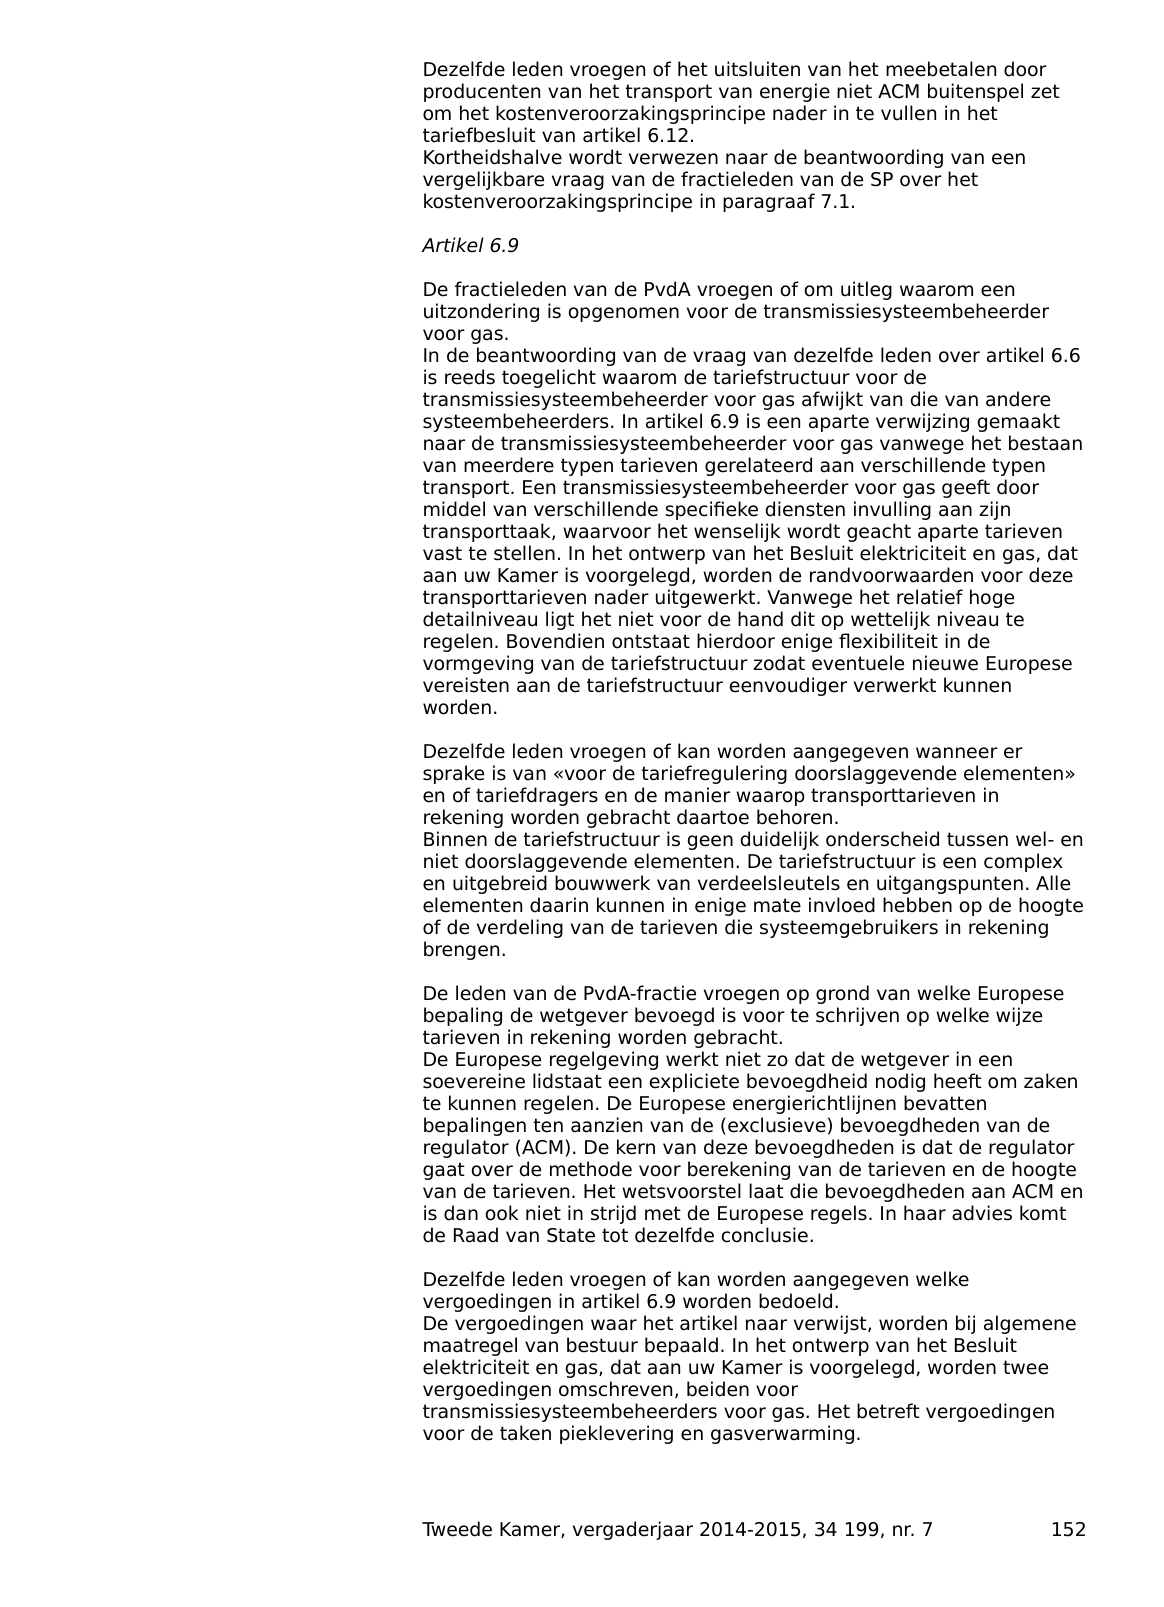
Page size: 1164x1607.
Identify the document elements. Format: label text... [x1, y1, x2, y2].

text De Europese regelgeving werkt niet zo dat de wetgever in een soevereine lidstaat een expliciete bevoegdheid nodig heeft om zaken te kunnen regelen. De Europese energierichtlijnen bevatten bepalingen ten aanzien van de (exclusieve) bevoegdheden van de regulator (ACM). De kern van deze bevoegdheden is dat de regulator gaat over de methode voor berekening van de tarieven en de hoogte van de tarieven. Het wetsvoorstel laat die bevoegdheden aan ACM en is dan ook niet in strijd met de Europese regels. In haar advies komt de Raad van State tot dezelfde conclusie. [422, 1049, 1087, 1247]
text De vergoedingen waar het artikel naar verwijst, worden bij algemene maatregel van bestuur bepaald. In het ontwerp van het Besluit elektriciteit en gas, dat aan uw Kamer is voorgelegd, worden twee vergoedingen omschreven, beiden voor transmissiesysteembeheerders voor gas. Het betreft vergoedingen voor de taken pieklevering en gasverwarming. [422, 1313, 1087, 1445]
text De fractieleden van de PvdA vroegen of om uitleg waarom een uitzondering is opgenomen voor de transmissiesysteembeheerder voor gas. [422, 279, 1087, 345]
text Dezelfde leden vroegen of het uitsluiten van het meebetalen door producenten van het transport van energie niet ACM buitenspel zet om het kostenveroorzakingsprincipe nader in te vullen in het tariefbesluit van artikel 6.12. [422, 59, 1087, 147]
text Kortheidshalve wordt verwezen naar de beantwoording van een vergelijkbare vraag van de fractieleden van de SP over het kostenveroorzakingsprincipe in paragraaf 7.1. [422, 147, 1087, 213]
text Binnen de tariefstructuur is geen duidelijk onderscheid tussen wel- en niet doorslaggevende elementen. De tariefstructuur is een complex en uitgebreid bouwwerk van verdeelsleutels en uitgangspunten. Alle elementen daarin kunnen in enige mate invloed hebben op de hoogte of de verdeling van de tarieven die systeemgebruikers in rekening brengen. [422, 829, 1087, 961]
text De leden van de PvdA-fractie vroegen op grond van welke Europese bepaling de wetgever bevoegd is voor te schrijven op welke wijze tarieven in rekening worden gebracht. [422, 983, 1087, 1049]
subtitle Artikel 6.9 [422, 235, 1087, 257]
text Dezelfde leden vroegen of kan worden aangegeven welke vergoedingen in artikel 6.9 worden bedoeld. [422, 1269, 1087, 1313]
text In de beantwoording van de vraag van dezelfde leden over artikel 6.6 is reeds toegelicht waarom de tariefstructuur voor de transmissiesysteembeheerder voor gas afwijkt van die van andere systeembeheerders. In artikel 6.9 is een aparte verwijzing gemaakt naar de transmissiesysteembeheerder voor gas vanwege het bestaan van meerdere typen tarieven gerelateerd aan verschillende typen transport. Een transmissiesysteembeheerder voor gas geeft door middel van verschillende specifieke diensten invulling aan zijn transporttaak, waarvoor het wenselijk wordt geacht aparte tarieven vast te stellen. In het ontwerp van het Besluit elektriciteit en gas, dat aan uw Kamer is voorgelegd, worden de randvoorwaarden voor deze transporttarieven nader uitgewerkt. Vanwege het relatief hoge detailniveau ligt het niet voor de hand dit op wettelijk niveau te regelen. Bovendien ontstaat hierdoor enige flexibiliteit in de vormgeving van de tariefstructuur zodat eventuele nieuwe Europese vereisten aan de tariefstructuur eenvoudiger verwerkt kunnen worden. [422, 345, 1087, 719]
text Dezelfde leden vroegen of kan worden aangegeven wanneer er sprake is van «voor de tariefregulering doorslaggevende elementen» en of tariefdragers en de manier waarop transporttarieven in rekening worden gebracht daartoe behoren. [422, 741, 1087, 829]
